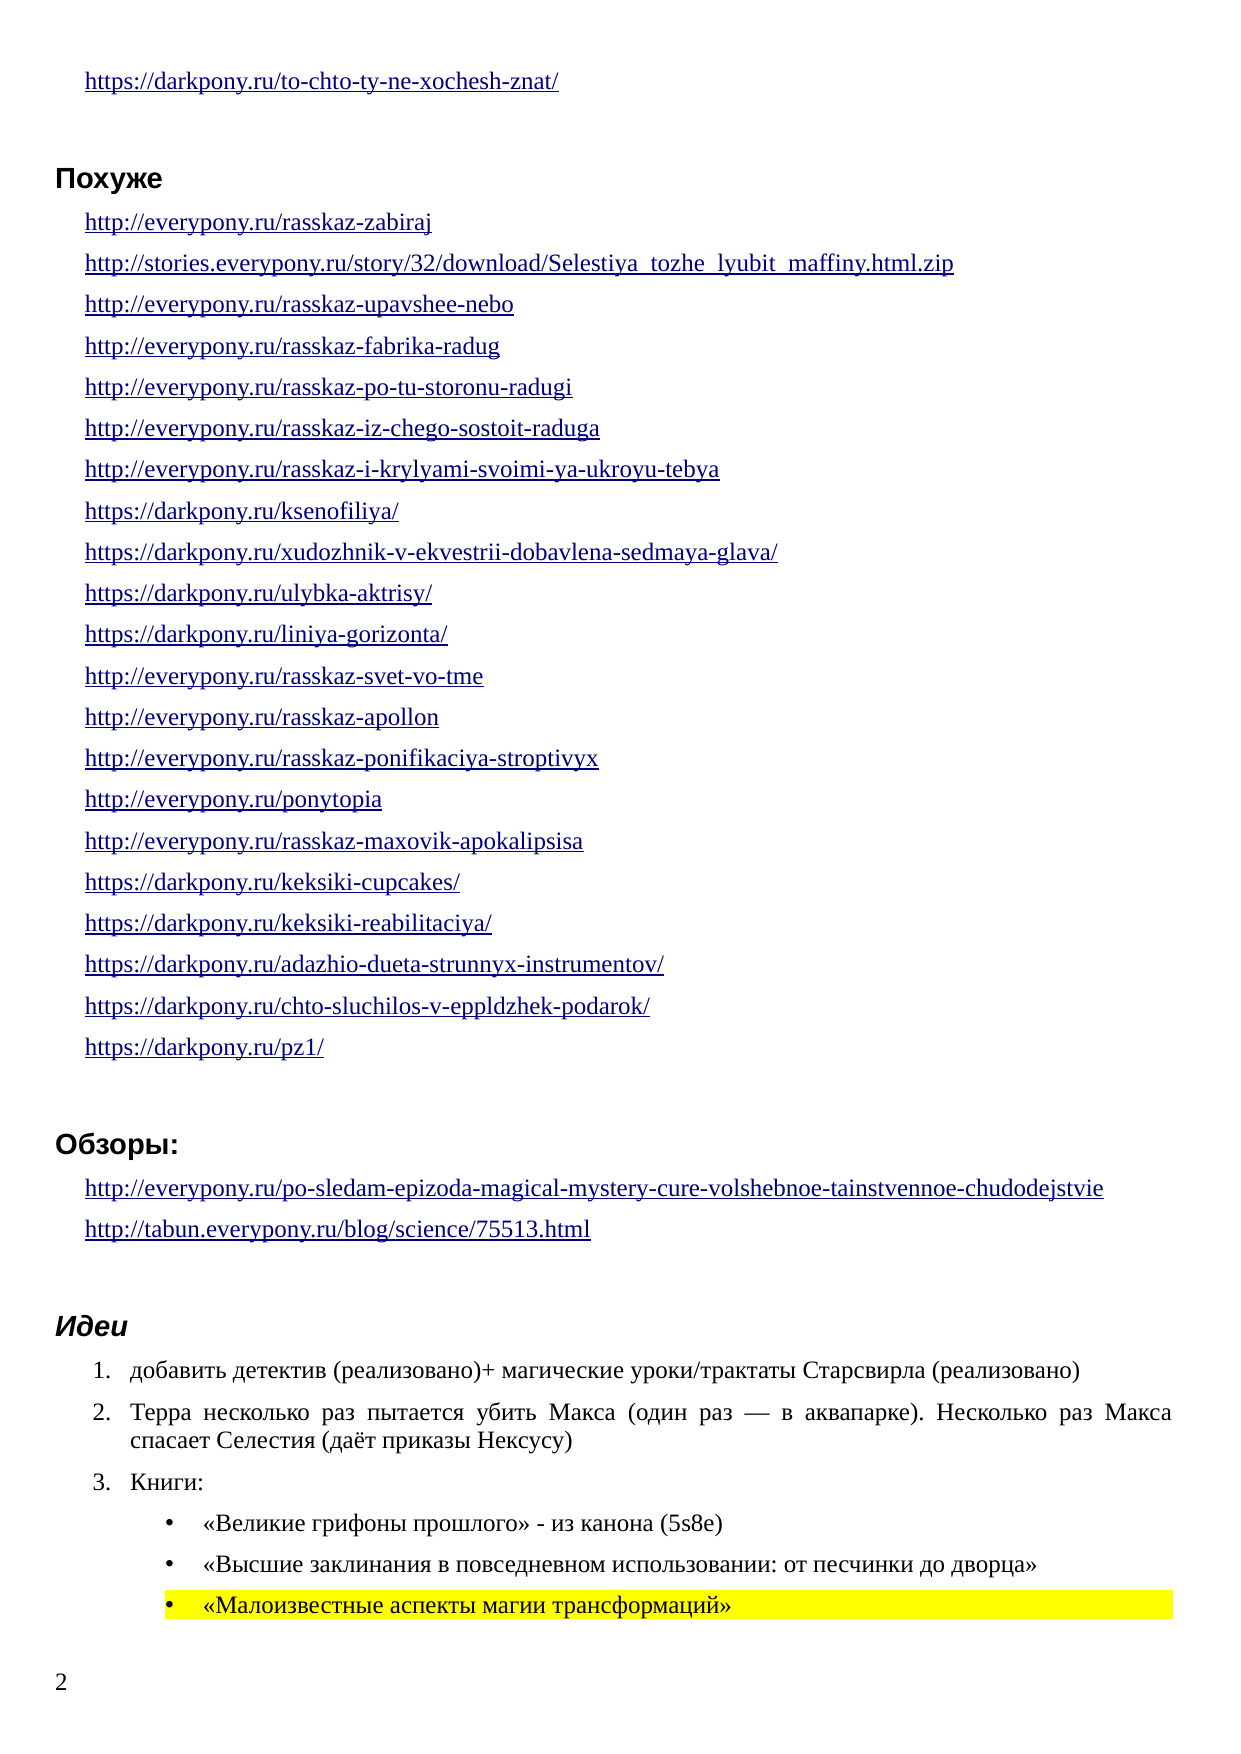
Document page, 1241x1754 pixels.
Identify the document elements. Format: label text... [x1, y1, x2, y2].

text https://darkpony.ru/keksiki-reabilitaciya/ [55, 908, 1173, 937]
subtitle Идеи [55, 1309, 1173, 1343]
text https://darkpony.ru/chto-sluchilos-v-eppldzhek-podarok/ [55, 991, 1173, 1019]
text https://darkpony.ru/adazhio-dueta-strunnyx-instrumentov/ [55, 949, 1173, 978]
text http://everypony.ru/po-sledam-epizoda-magical-mystery-cure-volshebnoe-tainstvennoe-chudodejstvie [55, 1173, 1173, 1202]
text https://darkpony.ru/xudozhnik-v-ekvestrii-dobavlena-sedmaya-glava/ [55, 537, 1173, 566]
list «Малоизвестные аспекты магии трансформаций» [165, 1590, 1173, 1619]
text http://everypony.ru/rasskaz-zabiraj [55, 207, 1173, 236]
text http://tabun.everypony.ru/blog/science/75513.html [55, 1214, 1173, 1243]
text https://darkpony.ru/keksiki-cupcakes/ [55, 867, 1173, 896]
list «Высшие заклинания в повседневном использовании: от песчинки до дворца» [165, 1549, 1173, 1578]
list «Великие грифоны прошлого» - из канона (5s8e) [165, 1508, 1173, 1537]
text http://everypony.ru/rasskaz-i-krylyami-svoimi-ya-ukroyu-tebya [55, 454, 1173, 483]
text https://darkpony.ru/to-chto-ty-ne-xochesh-znat/ [55, 66, 1173, 95]
text http://everypony.ru/rasskaz-maxovik-apokalipsisa [55, 826, 1173, 854]
text https://darkpony.ru/pz1/ [55, 1032, 1173, 1061]
text http://everypony.ru/ponytopia [55, 784, 1173, 813]
text http://everypony.ru/rasskaz-svet-vo-tme [55, 661, 1173, 689]
text http://stories.everypony.ru/story/32/download/Selestiya_tozhe_lyubit_maffiny.html.zip [55, 248, 1173, 277]
text http://everypony.ru/rasskaz-apollon [55, 702, 1173, 731]
text http://everypony.ru/rasskaz-po-tu-storonu-radugi [55, 372, 1173, 401]
list Терра несколько раз пытается убить Макса (один раз — в аквапарке). Несколько раз Макса спасает Селестия (даёт приказы Нексусу) [92, 1397, 1173, 1454]
text https://darkpony.ru/liniya-gorizonta/ [55, 619, 1173, 648]
text https://darkpony.ru/ksenofiliya/ [55, 496, 1173, 524]
text http://everypony.ru/rasskaz-fabrika-radug [55, 331, 1173, 359]
subtitle Похуже [55, 161, 1173, 194]
list добавить детектив (реализовано)+ магические уроки/трактаты Старсвирла (реализовано) [92, 1355, 1173, 1384]
text http://everypony.ru/rasskaz-iz-chego-sostoit-raduga [55, 413, 1173, 442]
subtitle Обзоры: [55, 1127, 1173, 1161]
text http://everypony.ru/rasskaz-upavshee-nebo [55, 289, 1173, 318]
list Книги: [92, 1467, 1173, 1495]
text https://darkpony.ru/ulybka-aktrisy/ [55, 578, 1173, 607]
text http://everypony.ru/rasskaz-ponifikaciya-stroptivyx [55, 743, 1173, 772]
